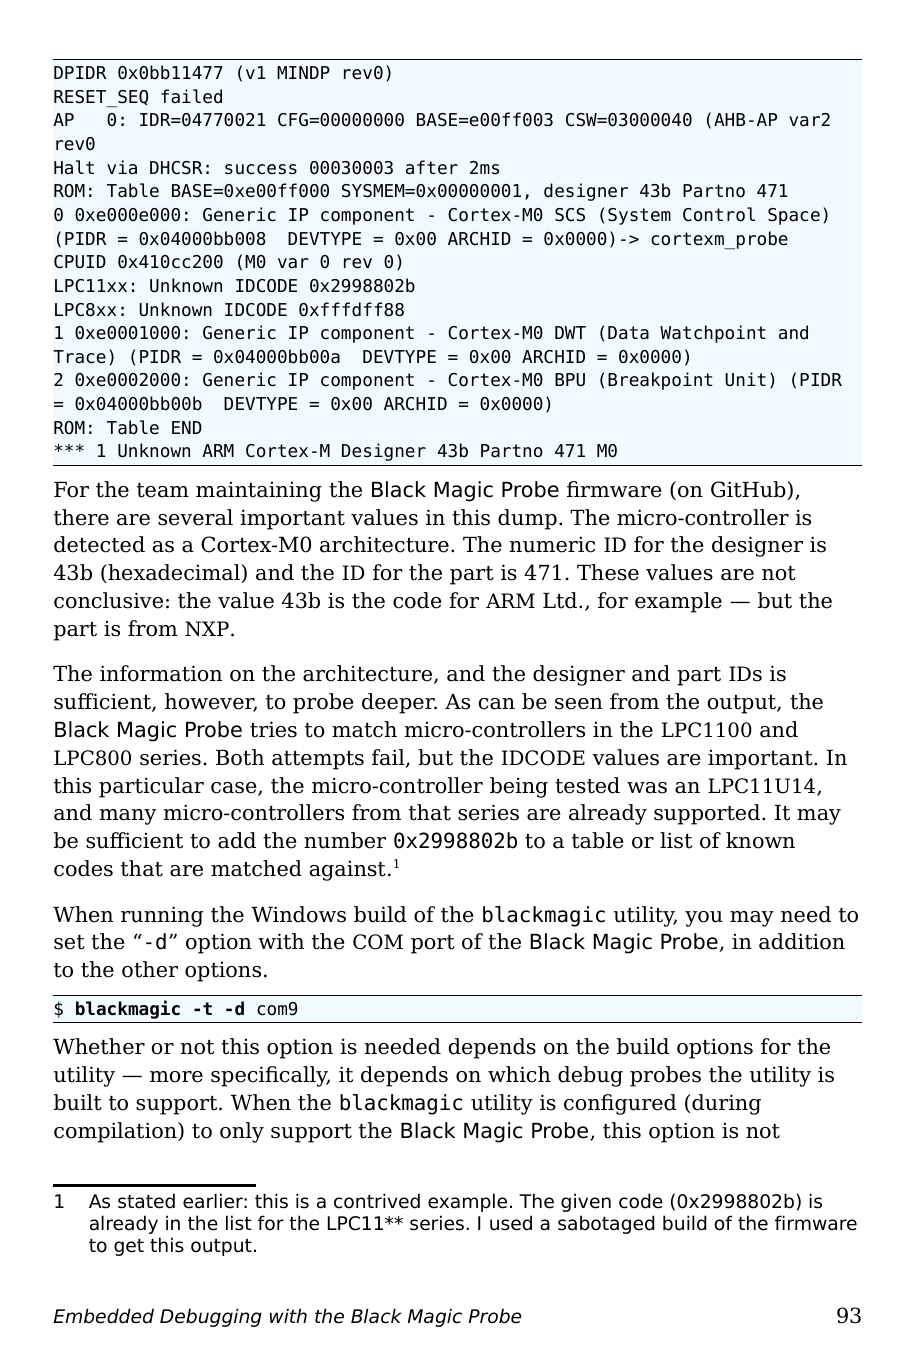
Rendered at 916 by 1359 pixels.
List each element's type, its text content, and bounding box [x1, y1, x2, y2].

text $ blackmagic -t -d com9 [53, 996, 862, 1022]
text CPUID 0x410cc200 (M0 var 0 rev 0) [53, 248, 862, 272]
text 2 0xe0002000: Generic IP component - Cortex-M0 BPU (Breakpoint Unit) (PIDR = 0x04000bb00b DEVTYPE = 0x00 ARCHID = 0x0000) [53, 366, 862, 414]
text *** 1 Unknown ARM Cortex-M Designer 43b Partno 471 M0 [53, 437, 862, 465]
text Halt via DHCSR: success 00030003 after 2ms [53, 154, 862, 177]
text The information on the architecture, and the designer and part IDs is sufficient, however, to probe deeper. As can be seen from the output, the Black Magic Probe tries to match micro-controllers in the LPC1100 and LPC800 series. Both attempts fail, but the IDCODE values are important. In this particular case, the micro-controller being tested was an LPC11U14, and many micro-controllers from that series are already supported. It may be sufficient to add the number 0x2998802b to a table or list of known codes that are matched against. [53, 662, 862, 881]
text For the team maintaining the Black Magic Probe firmware (on GitHub), there are several important values in this dump. The micro-controller is detected as a Cortex-M0 architecture. The numeric ID for the designer is 43b (hexadecimal) and the ID for the part is 471. These values are not conclusive: the value 43b is the code for ARM Ltd., for example — but the part is from NXP. [53, 478, 862, 641]
text RESET_SEQ failed [53, 83, 862, 106]
text DPIDR 0x0bb11477 (v1 MINDP rev0) [53, 60, 862, 83]
text When running the Windows build of the blackmagic utility, you may need to set the “-d” option with the COM port of the Black Magic Probe, in addition to the other options. [53, 903, 862, 982]
text ROM: Table END [53, 414, 862, 437]
text Whether or not this option is needed depends on the build options for the utility — more specifically, it depends on which debug probes the utility is built to support. When the blackmagic utility is configured (during compilation) to only support the Black Magic Probe, this option is not [53, 1035, 862, 1143]
text LPC11xx: Unknown IDCODE 0x2998802b [53, 272, 862, 296]
text ROM: Table BASE=0xe00ff000 SYSMEM=0x00000001, designer 43b Partno 471 [53, 177, 862, 201]
text 0 0xe000e000: Generic IP component - Cortex-M0 SCS (System Control Space) (PIDR = 0x04000bb008 DEVTYPE = 0x00 ARCHID = 0x0000)-> cortexm_probe [53, 201, 862, 248]
text AP 0: IDR=04770021 CFG=00000000 BASE=e00ff003 CSW=03000040 (AHB-AP var2 rev0 [53, 106, 862, 154]
text 1 0xe0001000: Generic IP component - Cortex-M0 DWT (Data Watchpoint and Trace) (PIDR = 0x04000bb00a DEVTYPE = 0x00 ARCHID = 0x0000) [53, 319, 862, 366]
text As stated earlier: this is a contrived example. The given code (0x2998802b) is already in the list for the LPC11** series. I used a sabotaged build of the firmware to get this output. [53, 1192, 862, 1257]
text LPC8xx: Unknown IDCODE 0xfffdff88 [53, 296, 862, 319]
